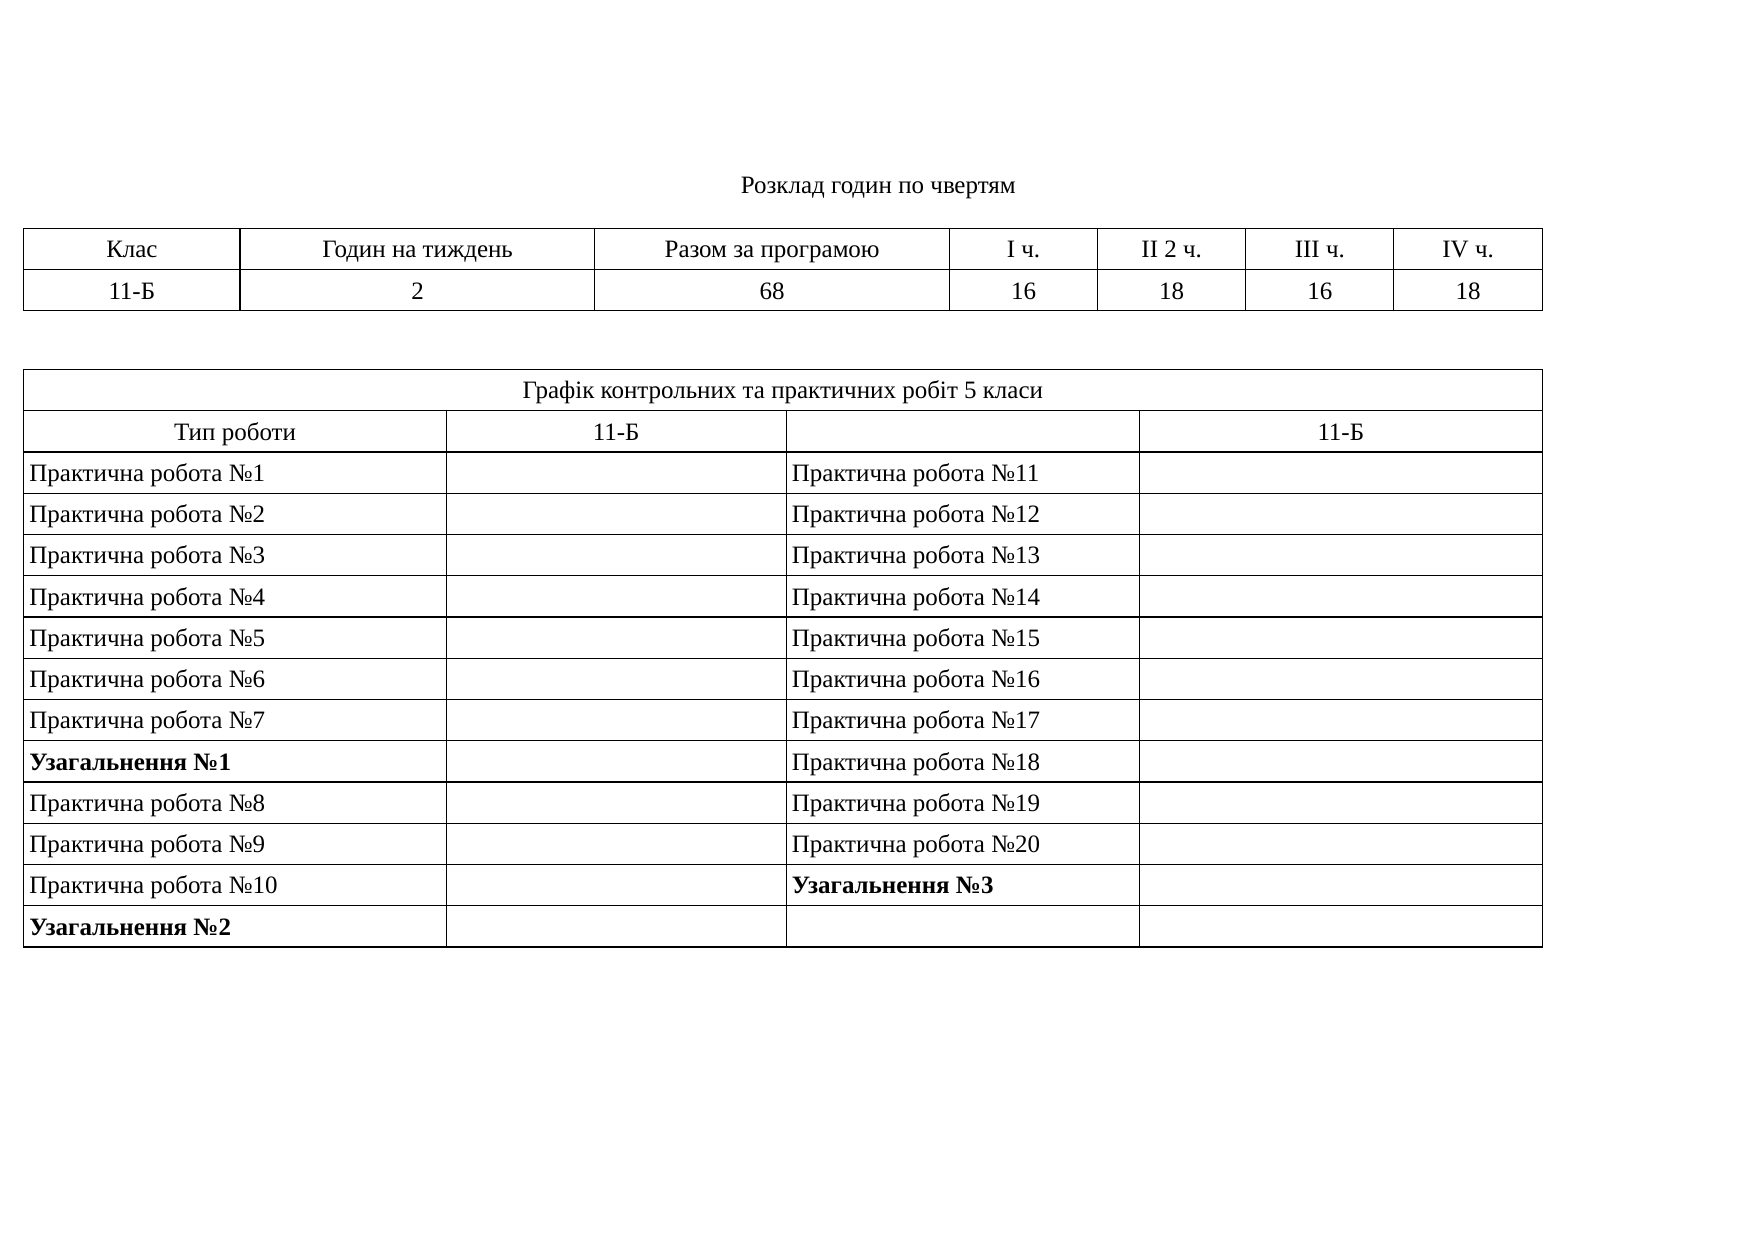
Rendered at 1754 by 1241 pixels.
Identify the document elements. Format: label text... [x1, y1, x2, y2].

table_cell 16 [1246, 270, 1393, 310]
table_header III ч. [1246, 229, 1393, 269]
table_cell Практична робота №6 [24, 659, 446, 699]
table_header Графік контрольних та практичних робіт 5 класи [24, 370, 1542, 410]
table_cell 18 [1394, 270, 1542, 310]
table_header II 2 ч. [1098, 229, 1245, 269]
table_cell [1140, 865, 1542, 905]
table_cell Практична робота №18 [787, 741, 1139, 781]
table_cell [447, 741, 786, 781]
table_cell [1140, 535, 1542, 575]
table_cell [447, 906, 786, 946]
table_cell [447, 659, 786, 699]
table_cell [1140, 494, 1542, 534]
table_cell 18 [1098, 270, 1245, 310]
table_cell Практична робота №1 [24, 453, 446, 493]
table_cell Практична робота №10 [24, 865, 446, 905]
table_cell Практична робота №12 [787, 494, 1139, 534]
table_cell Узагальнення №1 [24, 741, 446, 781]
text Розклад годин по чвертям [19, 170, 1737, 199]
table_cell Практична робота №2 [24, 494, 446, 534]
table_header Разом за програмою [595, 229, 949, 269]
table_cell 16 [950, 270, 1097, 310]
table_cell [447, 824, 786, 864]
table_cell [1140, 453, 1542, 493]
table_cell Практична робота №8 [24, 783, 446, 823]
table_cell [447, 576, 786, 616]
table_cell Узагальнення №3 [787, 865, 1139, 905]
table_cell Практична робота №5 [24, 618, 446, 658]
table_cell [1140, 659, 1542, 699]
table_cell [1140, 906, 1542, 946]
table_cell Практична робота №16 [787, 659, 1139, 699]
table_cell Узагальнення №2 [24, 906, 446, 946]
table_cell Практична робота №9 [24, 824, 446, 864]
table_cell 11-Б [447, 411, 786, 451]
table_header Клас [24, 229, 239, 269]
table_cell Практична робота №7 [24, 700, 446, 740]
table_cell [1140, 700, 1542, 740]
table_cell 68 [595, 270, 949, 310]
table_cell Практична робота №13 [787, 535, 1139, 575]
table_cell [447, 700, 786, 740]
table_cell Практична робота №17 [787, 700, 1139, 740]
table_cell Практична робота №19 [787, 783, 1139, 823]
table_cell 2 [241, 270, 594, 310]
table_cell Практична робота №3 [24, 535, 446, 575]
table_cell Практична робота №4 [24, 576, 446, 616]
table_cell [1140, 576, 1542, 616]
table_header Годин на тиждень [241, 229, 594, 269]
table_header IV ч. [1394, 229, 1542, 269]
table_cell [787, 411, 1139, 451]
table_header І ч. [950, 229, 1097, 269]
table_cell Практична робота №11 [787, 453, 1139, 493]
table_cell [1140, 741, 1542, 781]
table_cell [787, 906, 1139, 946]
table_cell [1140, 618, 1542, 658]
table_cell Тип роботи [24, 411, 446, 451]
table_cell Практична робота №14 [787, 576, 1139, 616]
table_cell [447, 494, 786, 534]
table_cell [447, 535, 786, 575]
table_cell 11-Б [24, 270, 239, 310]
table_cell Практична робота №20 [787, 824, 1139, 864]
table_cell [447, 865, 786, 905]
table_cell 11-Б [1140, 411, 1542, 451]
table_cell Практична робота №15 [787, 618, 1139, 658]
table_cell [447, 453, 786, 493]
table_cell [447, 783, 786, 823]
table_cell [1140, 824, 1542, 864]
table_cell [447, 618, 786, 658]
table_cell [1140, 783, 1542, 823]
